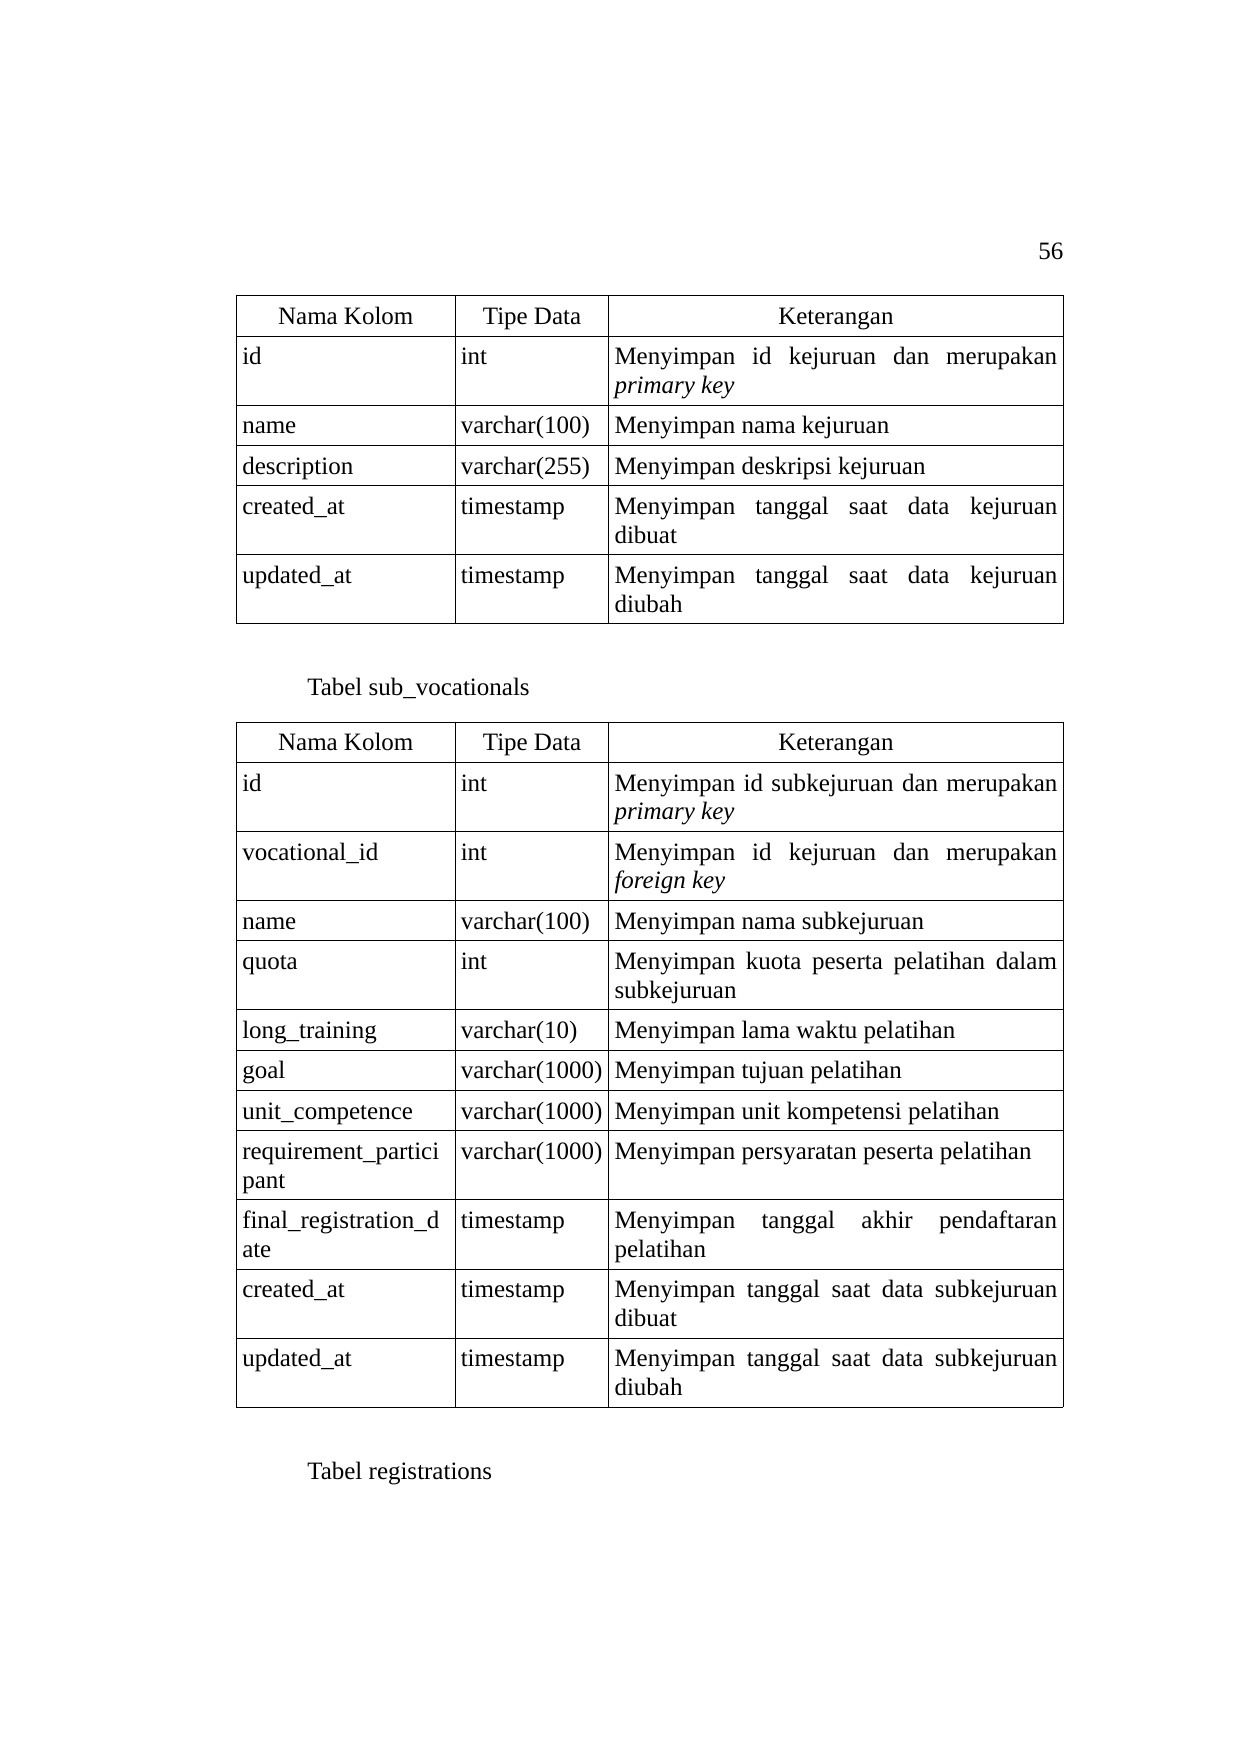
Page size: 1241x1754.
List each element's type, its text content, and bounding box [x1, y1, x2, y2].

table_header Keterangan [609, 723, 1063, 762]
table_cell updated_at [237, 555, 455, 623]
table_header Keterangan [609, 296, 1063, 336]
table_cell int [456, 337, 608, 404]
table_header Nama Kolom [237, 723, 455, 762]
table_cell requirement_participant [237, 1131, 455, 1199]
table_cell varchar(100) [456, 406, 608, 445]
table_cell varchar(10) [456, 1010, 608, 1050]
table_cell timestamp [456, 1200, 608, 1268]
table_cell Menyimpan tanggal saat data kejuruan diubah [609, 555, 1063, 623]
table_cell varchar(100) [456, 901, 608, 940]
table_cell id [237, 337, 455, 404]
table_cell Menyimpan nama kejuruan [609, 406, 1063, 445]
table_cell goal [237, 1051, 455, 1090]
table_cell updated_at [237, 1339, 455, 1407]
table_cell final_registration_date [237, 1200, 455, 1268]
table_cell varchar(255) [456, 446, 608, 485]
table_cell int [456, 941, 608, 1009]
table_cell Menyimpan kuota peserta pelatihan dalam subkejuruan [609, 941, 1063, 1009]
table_cell Menyimpan tanggal akhir pendaftaran pelatihan [609, 1200, 1063, 1268]
table_cell varchar(1000) [456, 1091, 608, 1130]
table_cell vocational_id [237, 832, 455, 900]
table_cell quota [237, 941, 455, 1009]
table_cell unit_competence [237, 1091, 455, 1130]
table_cell Menyimpan tanggal saat data subkejuruan diubah [609, 1339, 1063, 1407]
table_cell varchar(1000) [456, 1131, 608, 1199]
table_cell Menyimpan id kejuruan dan merupakan primary key [609, 337, 1063, 404]
table_cell Menyimpan tanggal saat data kejuruan dibuat [609, 486, 1063, 554]
table_cell Menyimpan tujuan pelatihan [609, 1051, 1063, 1090]
table_cell Menyimpan unit kompetensi pelatihan [609, 1091, 1063, 1130]
table_cell varchar(1000) [456, 1051, 608, 1090]
table_cell Menyimpan id subkejuruan dan merupakan primary key [609, 763, 1063, 831]
table_cell Menyimpan nama subkejuruan [609, 901, 1063, 940]
table_cell created_at [237, 1270, 455, 1337]
table_cell Menyimpan tanggal saat data subkejuruan dibuat [609, 1270, 1063, 1337]
table_cell name [237, 901, 455, 940]
table_cell timestamp [456, 1339, 608, 1407]
table_cell long_training [237, 1010, 455, 1050]
table_cell Menyimpan persyaratan peserta pelatihan [609, 1131, 1063, 1199]
table_cell int [456, 832, 608, 900]
table_cell Menyimpan lama waktu pelatihan [609, 1010, 1063, 1050]
table_header Tipe Data [456, 296, 608, 336]
text Tabel registrations [236, 1456, 1063, 1484]
table_cell timestamp [456, 555, 608, 623]
table_header Nama Kolom [237, 296, 455, 336]
table_cell Menyimpan id kejuruan dan merupakan foreign key [609, 832, 1063, 900]
text Tabel sub_vocationals [236, 672, 1063, 701]
table_cell name [237, 406, 455, 445]
table_cell Menyimpan deskripsi kejuruan [609, 446, 1063, 485]
table_cell id [237, 763, 455, 831]
table_cell int [456, 763, 608, 831]
table_cell timestamp [456, 486, 608, 554]
table_cell description [237, 446, 455, 485]
table_header Tipe Data [456, 723, 608, 762]
table_cell timestamp [456, 1270, 608, 1337]
table_cell created_at [237, 486, 455, 554]
